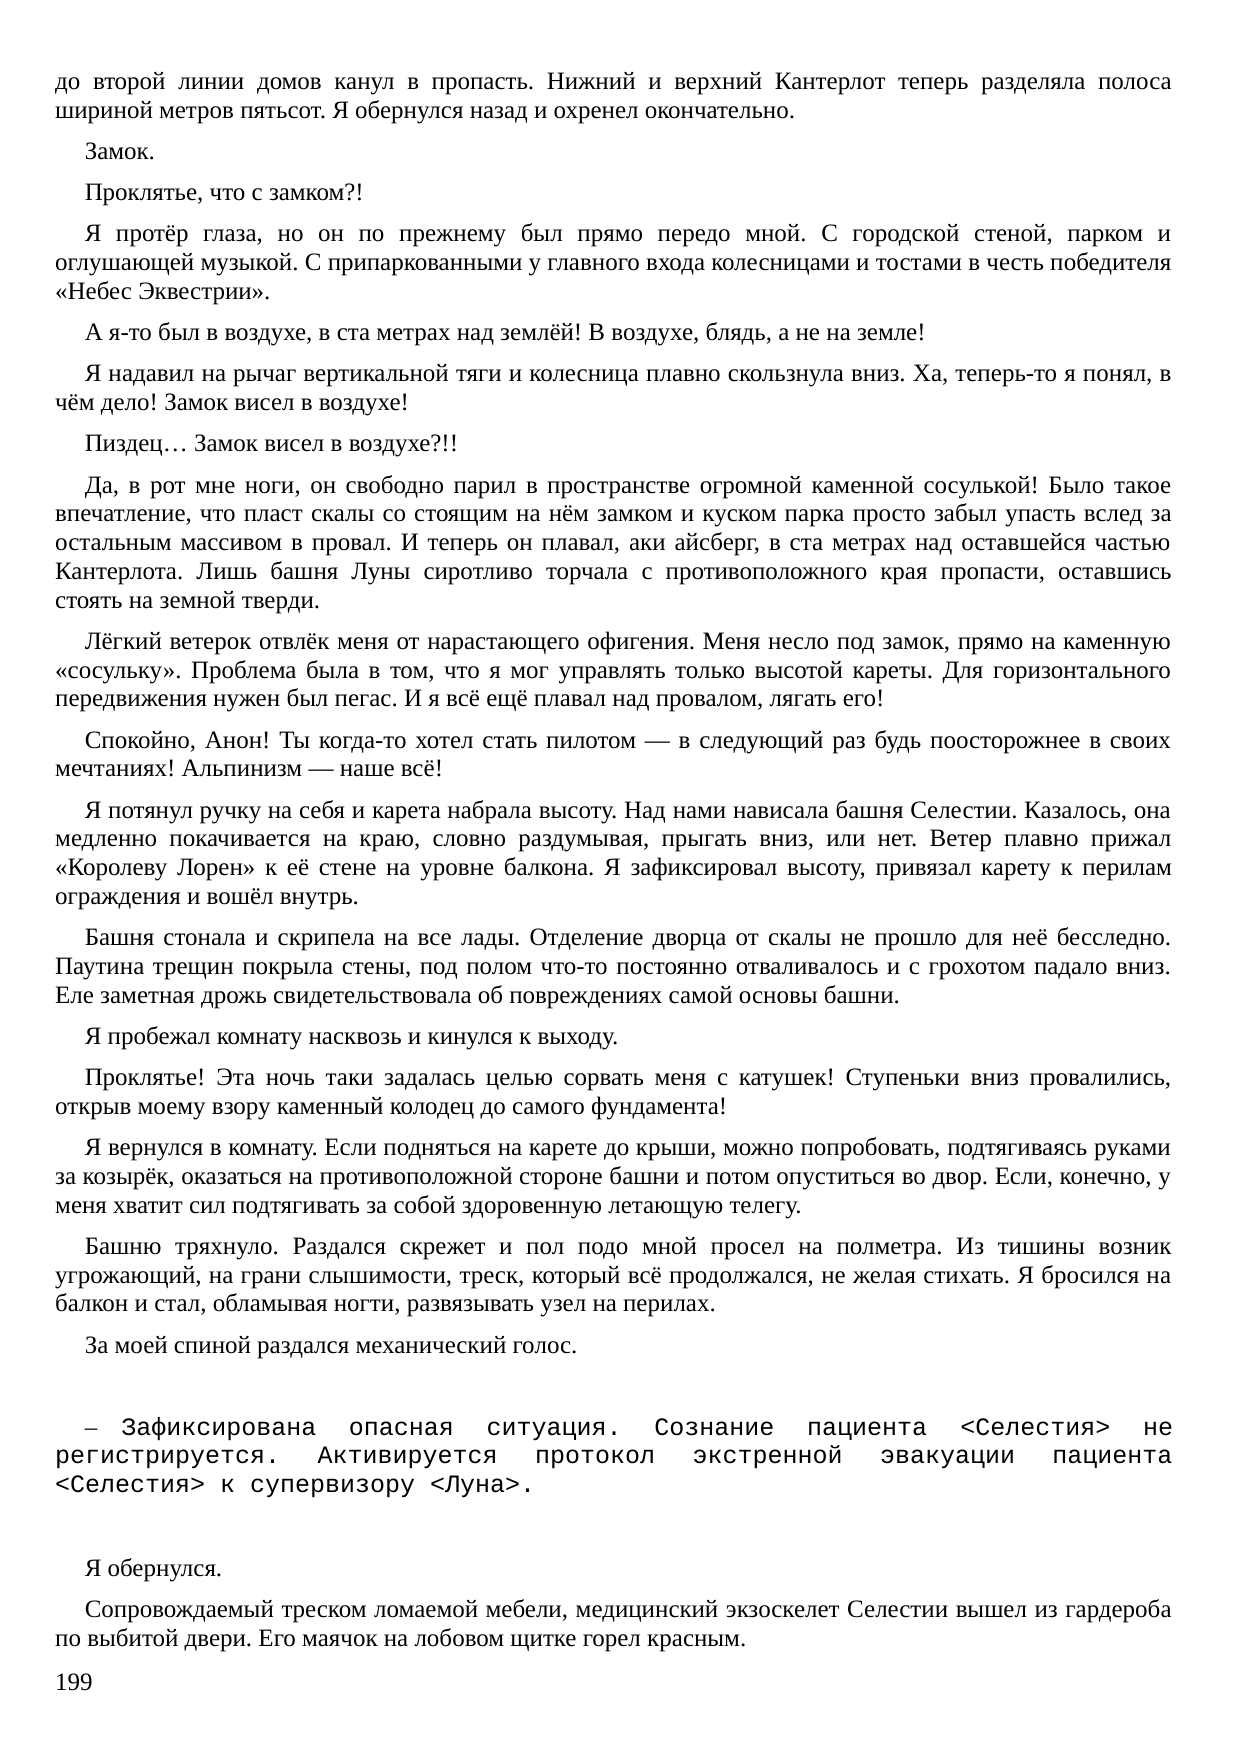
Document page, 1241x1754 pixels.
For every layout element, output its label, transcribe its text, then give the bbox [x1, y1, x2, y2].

text – Зафиксирована опасная ситуация. Сознание пациента <Селестия> не регистрируется. Активируется протокол экстренной эвакуации пациента <Селестия> к супервизору <Луна>. [55, 1412, 1173, 1500]
text Я надавил на рычаг вертикальной тяги и колесница плавно скользнула вниз. Ха, теперь-то я понял, в чём дело! Замок висел в воздухе! [55, 358, 1173, 416]
text до второй линии домов канул в пропасть. Нижний и верхний Кантерлот теперь разделяла полоса шириной метров пятьсот. Я обернулся назад и охренел окончательно. [55, 66, 1173, 123]
text За моей спиной раздался механический голос. [55, 1330, 1173, 1358]
text Я потянул ручку на себя и карета набрала высоту. Над нами нависала башня Селестии. Казалось, она медленно покачивается на краю, словно раздумывая, прыгать вниз, или нет. Ветер плавно прижал «Королеву Лорен» к её стене на уровне балкона. Я зафиксировал высоту, привязал карету к перилам ограждения и вошёл внутрь. [55, 795, 1173, 910]
text Башню тряхнуло. Раздался скрежет и пол подо мной просел на полметра. Из тишины возник угрожающий, на грани слышимости, треск, который всё продолжался, не желая стихать. Я бросился на балкон и стал, обламывая ногти, развязывать узел на перилах. [55, 1231, 1173, 1317]
text Проклятье, что с замком?! [55, 177, 1173, 206]
text Замок. [55, 136, 1173, 165]
text Спокойно, Анон! Ты когда-то хотел стать пилотом — в следующий раз будь поосторожнее в своих мечтаниях! Альпинизм — наше всё! [55, 725, 1173, 782]
text Проклятье! Эта ночь таки задалась целью сорвать меня с катушек! Ступеньки вниз провалились, открыв моему взору каменный колодец до самого фундамента! [55, 1062, 1173, 1120]
text Пиздец… Замок висел в воздухе?!! [55, 428, 1173, 457]
text Я вернулся в комнату. Если подняться на карете до крыши, можно попробовать, подтягиваясь руками за козырёк, оказаться на противоположной стороне башни и потом опуститься во двор. Если, конечно, у меня хватит сил подтягивать за собой здоровенную летающую телегу. [55, 1132, 1173, 1218]
text А я-то был в воздухе, в ста метрах над землёй! В воздухе, блядь, а не на земле! [55, 317, 1173, 346]
text Я протёр глаза, но он по прежнему был прямо передо мной. С городской стеной, парком и оглушающей музыкой. С припаркованными у главного входа колесницами и тостами в честь победителя «Небес Эквестрии». [55, 218, 1173, 305]
text Да, в рот мне ноги, он свободно парил в пространстве огромной каменной сосулькой! Было такое впечатление, что пласт скалы со стоящим на нём замком и куском парка просто забыл упасть вслед за остальным массивом в провал. И теперь он плавал, аки айсберг, в ста метрах над оставшейся частью Кантерлота. Лишь башня Луны сиротливо торчала с противоположного края пропасти, оставшись стоять на земной тверди. [55, 470, 1173, 613]
text Башня стонала и скрипела на все лады. Отделение дворца от скалы не прошло для неё бесследно. Паутина трещин покрыла стены, под полом что-то постоянно отваливалось и с грохотом падало вниз. Еле заметная дрожь свидетельствовала об повреждениях самой основы башни. [55, 922, 1173, 1008]
text Сопровождаемый треском ломаемой мебели, медицинский экзоскелет Селестии вышел из гардероба по выбитой двери. Его маячок на лобовом щитке горел красным. [55, 1594, 1173, 1652]
text Я обернулся. [55, 1553, 1173, 1582]
text Лёгкий ветерок отвлёк меня от нарастающего офигения. Меня несло под замок, прямо на каменную «сосульку». Проблема была в том, что я мог управлять только высотой кареты. Для горизонтального передвижения нужен был пегас. И я всё ещё плавал над провалом, лягать его! [55, 626, 1173, 712]
text Я пробежал комнату насквозь и кинулся к выходу. [55, 1021, 1173, 1050]
